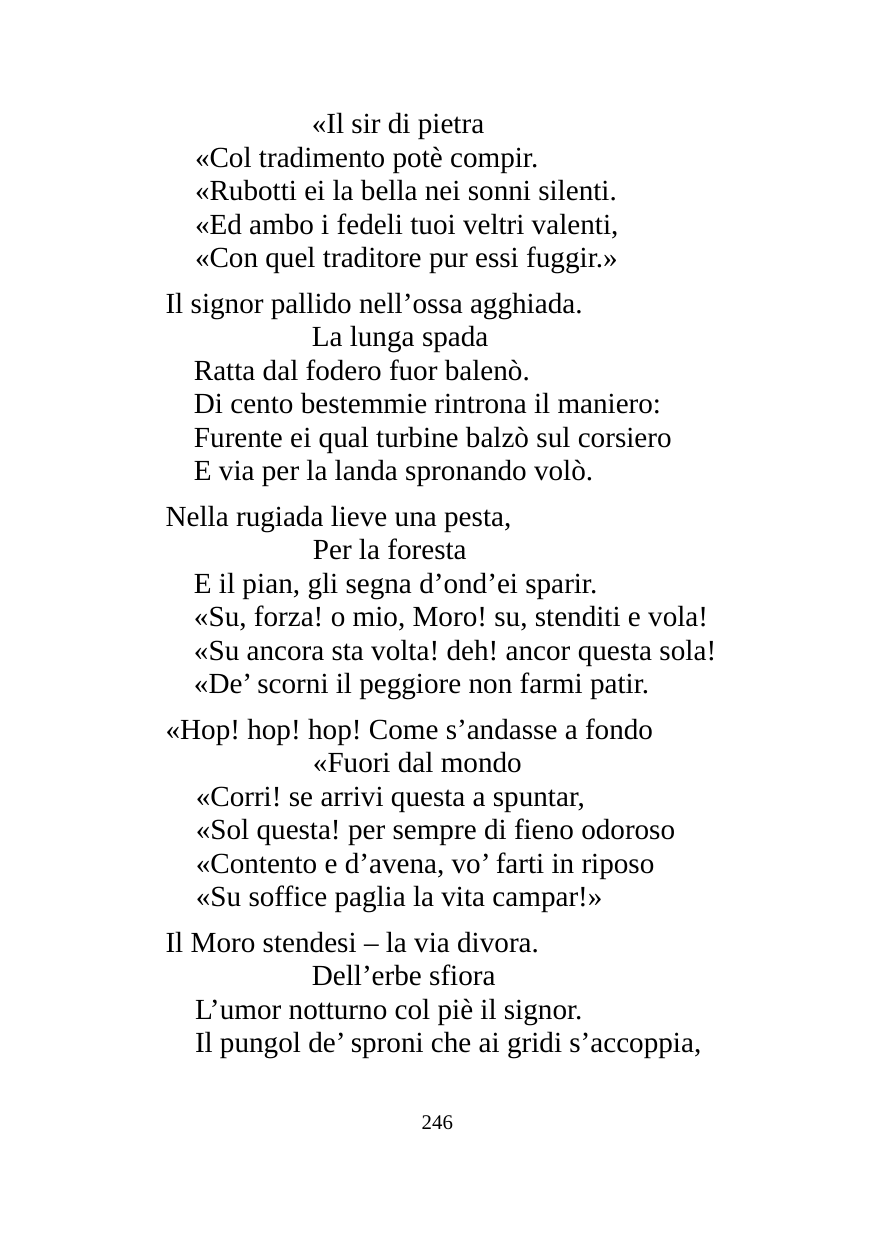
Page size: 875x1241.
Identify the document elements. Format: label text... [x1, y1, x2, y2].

text «Hop! hop! hop! Come s’andasse a fondo [165, 712, 768, 745]
text Di cento bestemmie rintrona il maniero: [194, 386, 768, 420]
text Il pungol de’ sproni che ai gridi s’accoppia, [195, 1025, 768, 1059]
text L’umor notturno col piè il signor. [195, 992, 768, 1025]
text Il signor pallido nell’ossa agghiada. [165, 286, 768, 319]
text La lunga spada [312, 319, 768, 353]
text Dell’erbe sfiora [312, 958, 768, 992]
text «Sol questa! per sempre di fieno odoroso [196, 812, 768, 846]
text Ratta dal fodero fuor balenò. [194, 353, 768, 386]
text «Su, forza! o mio, Moro! su, stenditi e vola! [194, 599, 768, 633]
text Nella rugiada lieve una pesta, [165, 499, 768, 532]
text E il pian, gli segna d’ond’ei sparir. [194, 566, 768, 599]
text «Ed ambo i fedeli tuoi veltri valenti, [195, 207, 768, 240]
text «Su soffice paglia la vita campar!» [196, 879, 768, 913]
text Il Moro stendesi – la via divora. [165, 925, 768, 958]
text Furente ei qual turbine balzò sul corsiero [194, 420, 768, 453]
text E via per la landa spronando volò. [194, 453, 768, 487]
text «Rubotti ei la bella nei sonni silenti. [195, 173, 768, 207]
text «Col tradimento potè compir. [195, 140, 768, 173]
text «Contento e d’avena, vo’ farti in riposo [196, 846, 768, 879]
text «Corri! se arrivi questa a spuntar, [196, 779, 768, 812]
text «Su ancora sta volta! deh! ancor questa sola! [194, 633, 768, 666]
text «Il sir di pietra [312, 106, 768, 140]
text «Con quel traditore pur essi fuggir.» [195, 240, 768, 274]
text «Fuori dal mondo [313, 745, 768, 779]
text Per la foresta [313, 532, 768, 566]
text «De’ scorni il peggiore non farmi patir. [194, 666, 768, 700]
